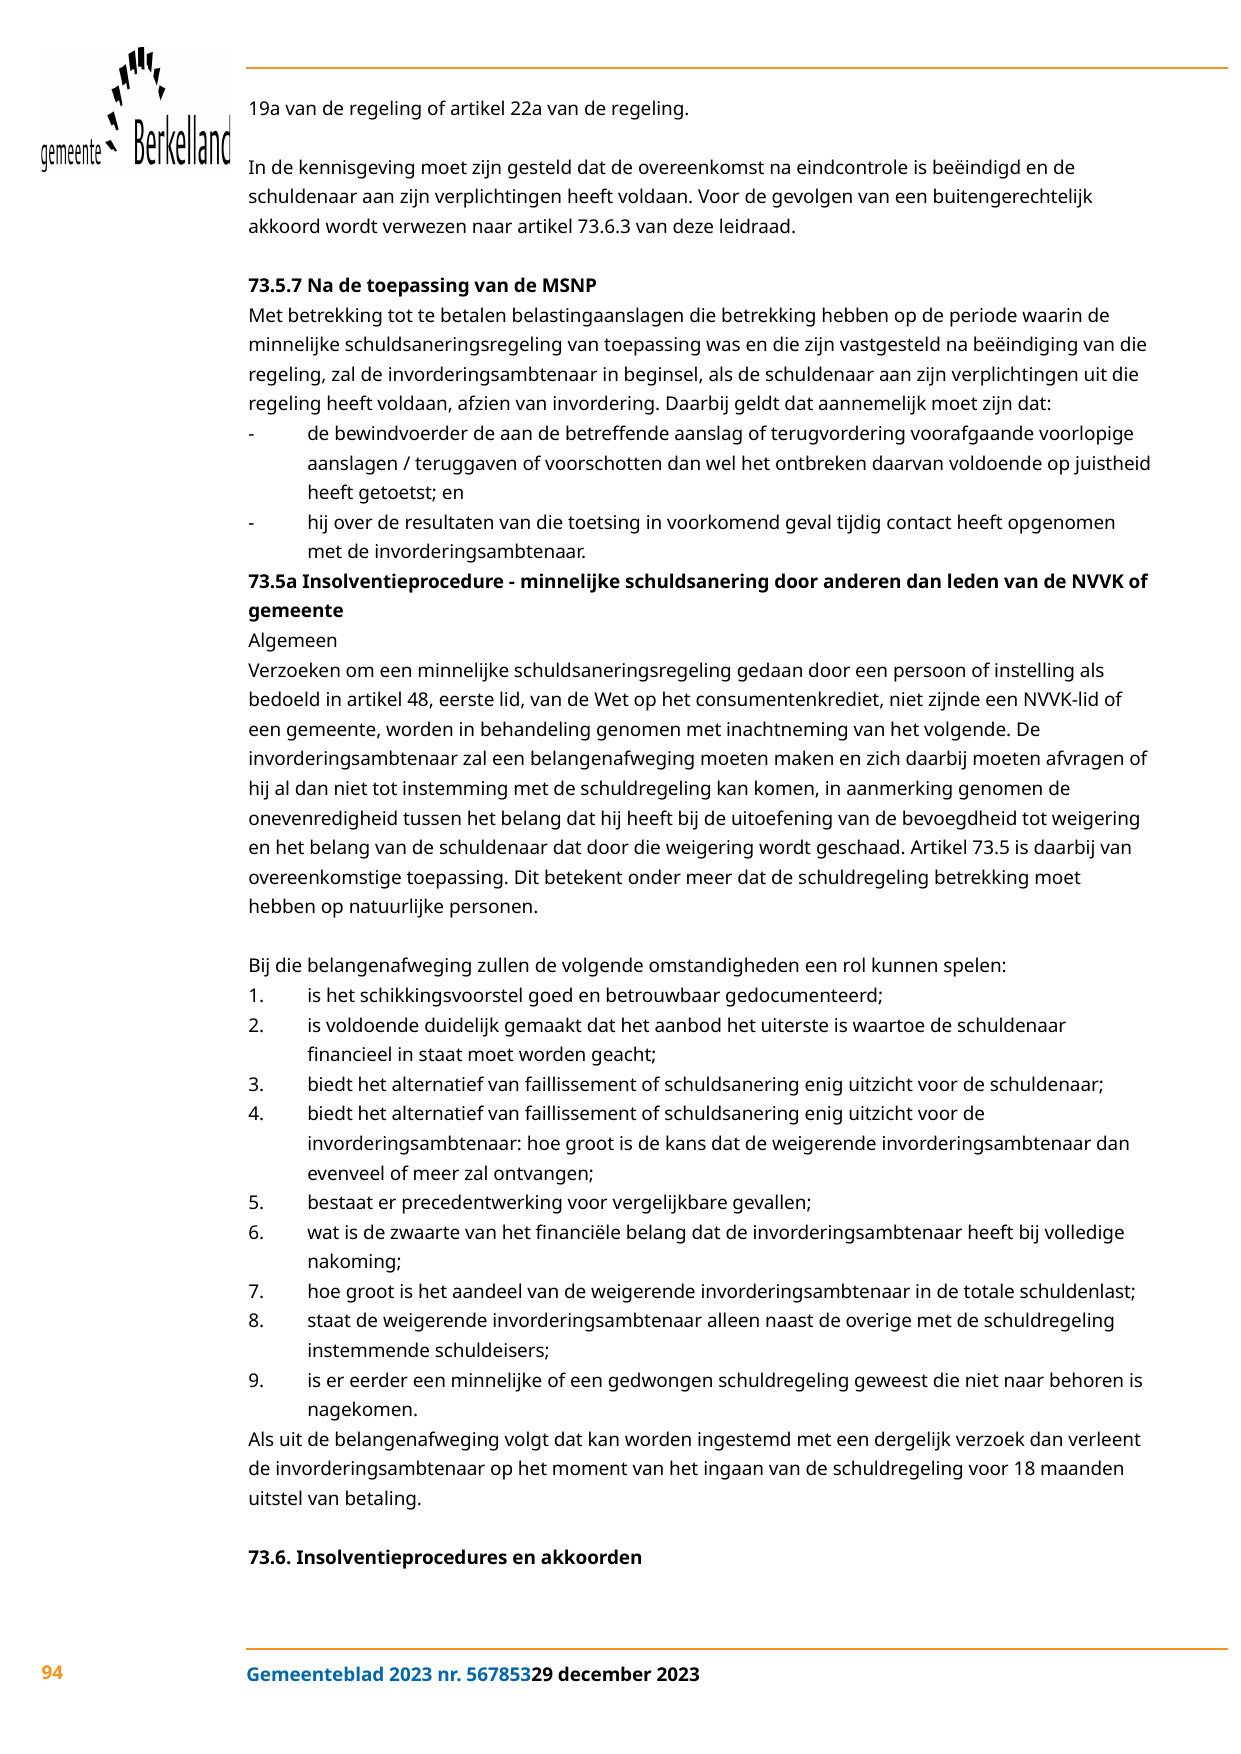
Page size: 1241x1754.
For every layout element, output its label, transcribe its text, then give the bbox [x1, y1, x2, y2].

text 73.6. Insolventieprocedures en akkoorden [248, 1544, 1152, 1570]
text 19a van de regeling of artikel 22a van de regeling. [248, 95, 1152, 121]
text Als uit de belangenafweging volgt dat kan worden ingestemd met een dergelijk verzoek dan verleent de invorderingsambtenaar op het moment van het ingaan van de schuldregeling voor 18 maanden uitstel van betaling. [248, 1426, 1152, 1511]
text Algemeen [248, 627, 1152, 653]
text Bij die belangenafweging zullen de volgende omstandigheden een rol kunnen spelen: [248, 953, 1152, 978]
text 73.5a Insolventieprocedure - minnelijke schuldsanering door anderen dan leden van de NVVK of gemeente [248, 568, 1152, 623]
list wat is de zwaarte van het financiële belang dat de invorderingsambtenaar heeft bij volledige nakoming; [248, 1219, 1152, 1274]
list staat de weigerende invorderingsambtenaar alleen naast de overige met de schuldregeling instemmende schuldeisers; [248, 1308, 1152, 1363]
text In de kennisgeving moet zijn gesteld dat de overeenkomst na eindcontrole is beëindigd en de schuldenaar aan zijn verplichtingen heeft voldaan. Voor de gevolgen van een buitengerechtelijk akkoord wordt verwezen naar artikel 73.6.3 van deze leidraad. [248, 154, 1152, 239]
picture [41, 47, 231, 172]
list biedt het alternatief van faillissement of schuldsanering enig uitzicht voor de invorderingsambtenaar: hoe groot is de kans dat de weigerende invorderingsambtenaar dan evenveel of meer zal ontvangen; [248, 1101, 1152, 1186]
text Verzoeken om een minnelijke schuldsaneringsregeling gedaan door een persoon of instelling als bedoeld in artikel 48, eerste lid, van de Wet op het consumentenkrediet, niet zijnde een NVVK-lid of een gemeente, worden in behandeling genomen met inachtneming van het volgende. De invorderingsambtenaar zal een belangenafweging moeten maken en zich daarbij moeten afvragen of hij al dan niet tot instemming met de schuldregeling kan komen, in aanmerking genomen de onevenredigheid tussen het belang dat hij heeft bij de uitoefening van de bevoegdheid tot weigering en het belang van de schuldenaar dat door die weigering wordt geschaad. Artikel 73.5 is daarbij van overeenkomstige toepassing. Dit betekent onder meer dat de schuldregeling betrekking moet hebben op natuurlijke personen. [248, 657, 1152, 919]
list is het schikkingsvoorstel goed en betrouwbaar gedocumenteerd; [248, 982, 1152, 1008]
list biedt het alternatief van faillissement of schuldsanering enig uitzicht voor de schuldenaar; [248, 1071, 1152, 1097]
list bestaat er precedentwerking voor vergelijkbare gevallen; [248, 1189, 1152, 1215]
list hij over de resultaten van die toetsing in voorkomend geval tijdig contact heeft opgenomen met de invorderingsambtenaar. [248, 509, 1152, 564]
text 73.5.7 Na de toepassing van de MSNP [248, 272, 1152, 298]
list is voldoende duidelijk gemaakt dat het aanbod het uiterste is waartoe de schuldenaar financieel in staat moet worden geacht; [248, 1012, 1152, 1067]
list de bewindvoerder de aan de betreffende aanslag of terugvordering voorafgaande voorlopige aanslagen / teruggaven of voorschotten dan wel het ontbreken daarvan voldoende op juistheid heeft getoetst; en [248, 420, 1152, 505]
list hoe groot is het aandeel van de weigerende invorderingsambtenaar in de totale schuldenlast; [248, 1278, 1152, 1304]
text Met betrekking tot te betalen belastingaanslagen die betrekking hebben op de periode waarin de minnelijke schuldsaneringsregeling van toepassing was en die zijn vastgesteld na beëindiging van die regeling, zal de invorderingsambtenaar in beginsel, als de schuldenaar aan zijn verplichtingen uit die regeling heeft voldaan, afzien van invordering. Daarbij geldt dat aannemelijk moet zijn dat: [248, 302, 1152, 416]
list is er eerder een minnelijke of een gedwongen schuldregeling geweest die niet naar behoren is nagekomen. [248, 1367, 1152, 1422]
